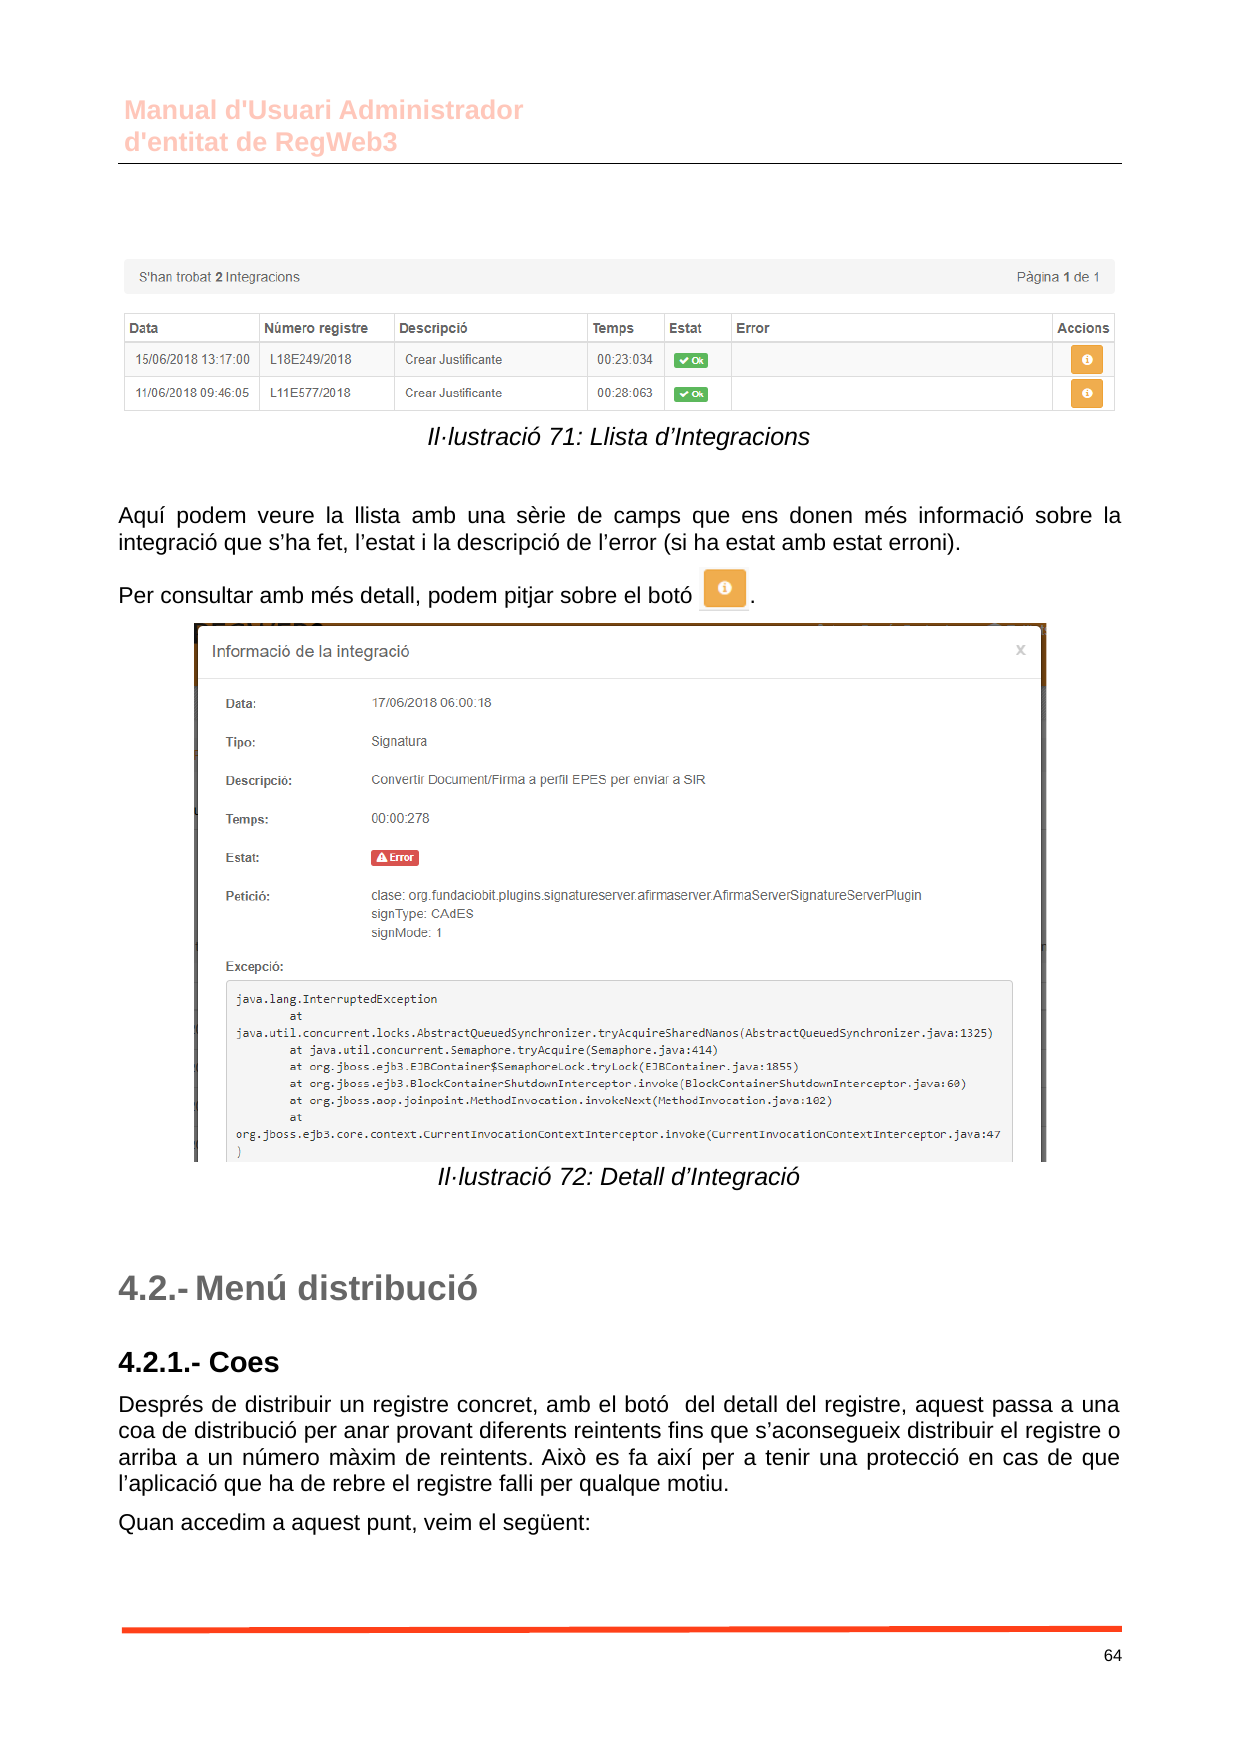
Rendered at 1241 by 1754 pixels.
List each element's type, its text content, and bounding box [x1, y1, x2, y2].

text Il·lustració 72: Detall d’Integració [118, 1162, 1122, 1190]
text Per consultar amb més detall, podem pitjar sobre el botó [118, 567, 699, 611]
subtitle Menú distribució [118, 1267, 1122, 1307]
picture [699, 567, 750, 611]
text . [750, 567, 1122, 611]
text Aquí podem veure la llista amb una sèrie de camps que ens donen més informació sobre la integració que s’ha fet, l’estat i la descripció de l’error (si ha estat amb estat erroni). [118, 502, 1122, 555]
text Quan accedim a aquest punt, veim el següent: [118, 1509, 1122, 1535]
text Després de distribuir un registre concret, amb el botó del detall del registre, aquest passa a una coa de distribució per anar provant diferents reintents fins que s’aconsegueix distribuir el registre o arriba a un número màxim de reintents. Això es fa així per a tenir una protecció en cas de que l’aplicació que ha de rebre el registre falli per qualque motiu. [118, 1391, 1122, 1496]
subtitle Coes [118, 1345, 1122, 1378]
picture [118, 254, 1123, 422]
text Il·lustració 71: Llista d’Integracions [118, 422, 1122, 451]
picture [194, 623, 1047, 1162]
